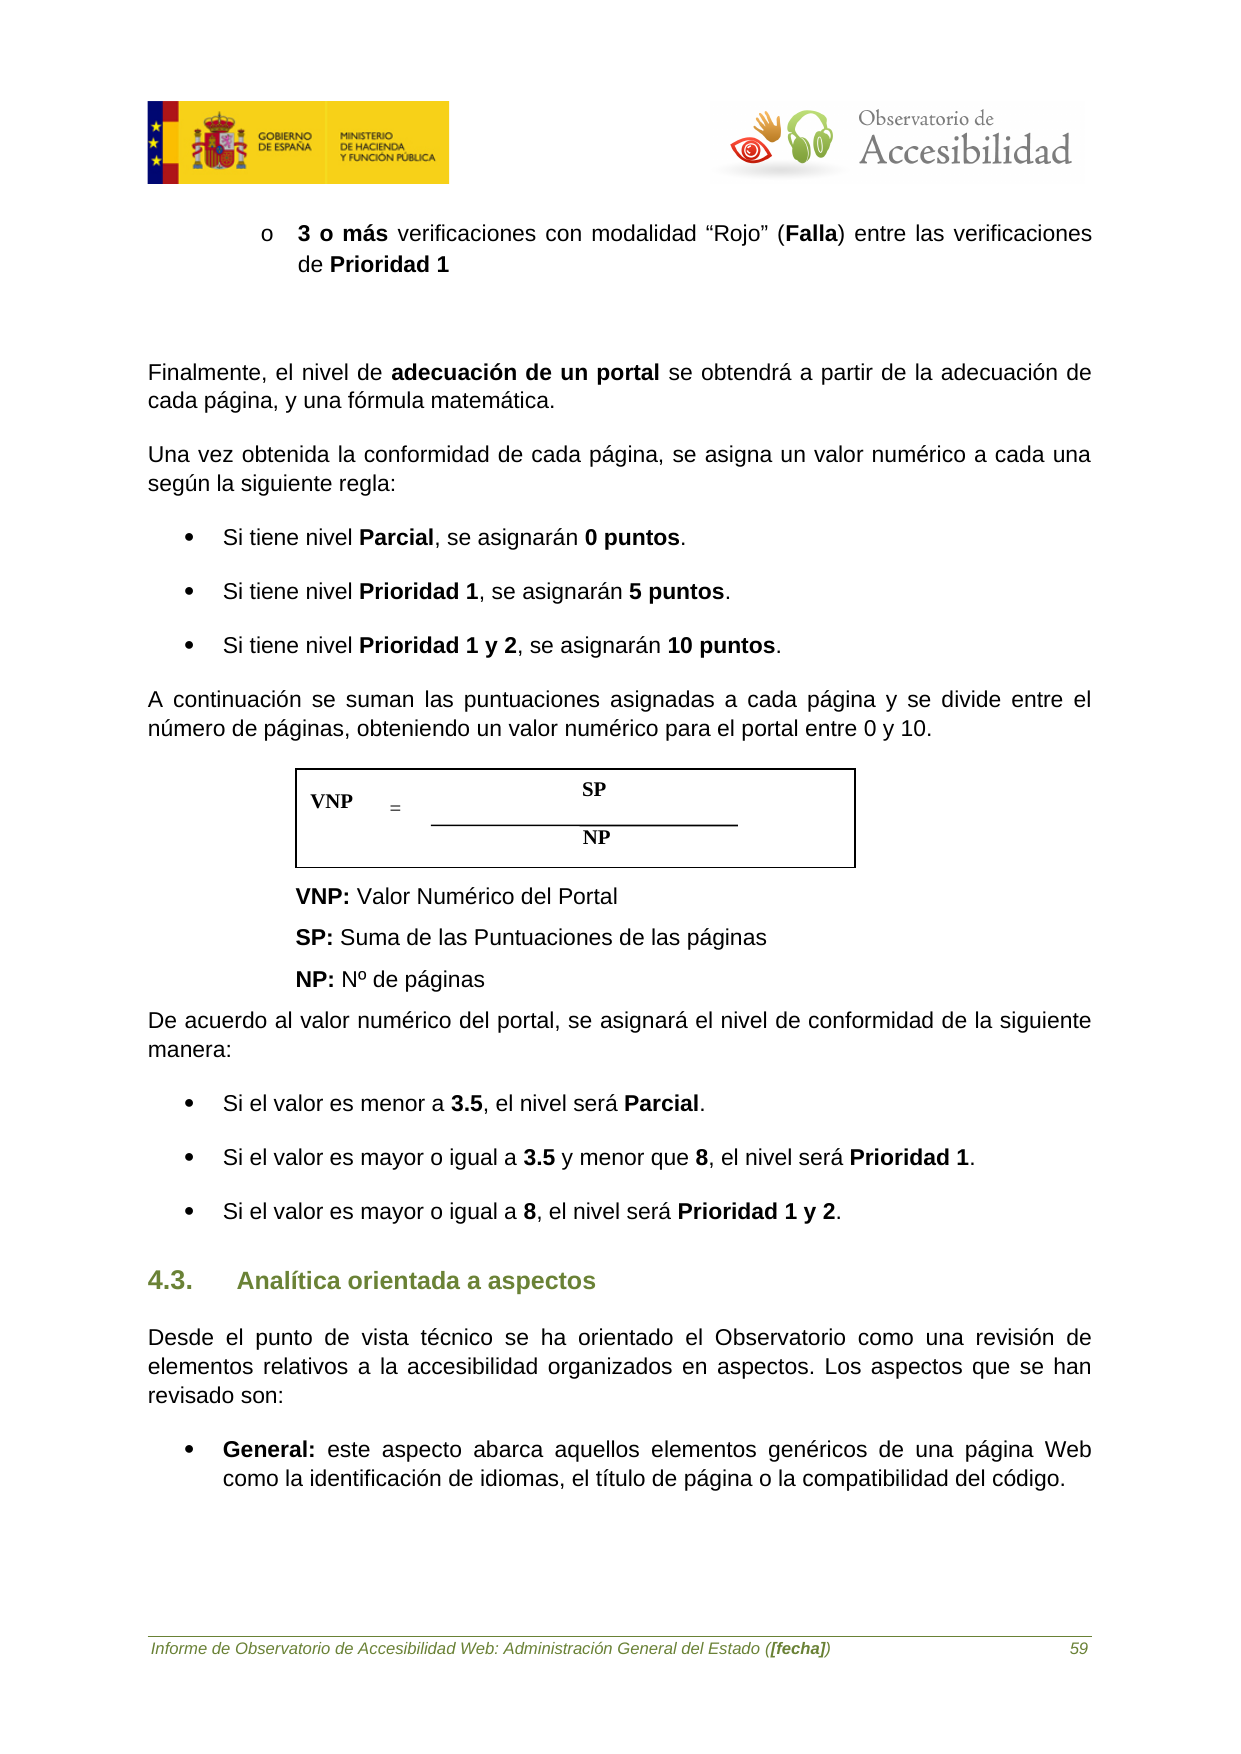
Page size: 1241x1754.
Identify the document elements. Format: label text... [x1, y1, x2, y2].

picture [710, 101, 1086, 184]
list Si tiene nivel Prioridad 1, se asignarán 5 puntos. [185, 578, 1092, 605]
text SP: Suma de las Puntuaciones de las páginas [295, 924, 1092, 951]
text Finalmente, el nivel de adecuación de un portal se obtendrá a partir de la adecuación de cada página, y una fórmula matemática. [148, 358, 1092, 414]
list 3 o más verificaciones con modalidad “Rojo” (Falla) entre las verificaciones de Prioridad 1 [260, 220, 1092, 277]
list General: este aspecto abarca aquellos elementos genéricos de una página Web como la identificación de idiomas, el título de página o la compatibilidad del código. [185, 1436, 1092, 1491]
list Si tiene nivel Prioridad 1 y 2, se asignarán 10 puntos. [185, 632, 1092, 659]
list Si el valor es mayor o igual a 8, el nivel será Prioridad 1 y 2. [185, 1198, 1092, 1224]
text Desde el punto de vista técnico se ha orientado el Observatorio como una revisión de elementos relativos a la accesibilidad organizados en aspectos. Los aspectos que se han revisado son: [148, 1324, 1092, 1408]
text De acuerdo al valor numérico del portal, se asignará el nivel de conformidad de la siguiente manera: [148, 1007, 1092, 1062]
subtitle Analítica orientada a aspectos [148, 1264, 1092, 1296]
text Una vez obtenida la conformidad de cada página, se asigna un valor numérico a cada una según la siguiente regla: [148, 441, 1092, 497]
list Si el valor es mayor o igual a 3.5 y menor que 8, el nivel será Prioridad 1. [185, 1144, 1092, 1170]
picture [147, 101, 450, 184]
text VNP: Valor Numérico del Portal [295, 883, 1092, 909]
list Si el valor es menor a 3.5, el nivel será Parcial. [185, 1090, 1092, 1116]
text NP: Nº de páginas [295, 966, 1092, 992]
text A continuación se suman las puntuaciones asignadas a cada página y se divide entre el número de páginas, obteniendo un valor numérico para el portal entre 0 y 10. [148, 686, 1092, 742]
list Si tiene nivel Parcial, se asignarán 0 puntos. [185, 524, 1092, 551]
